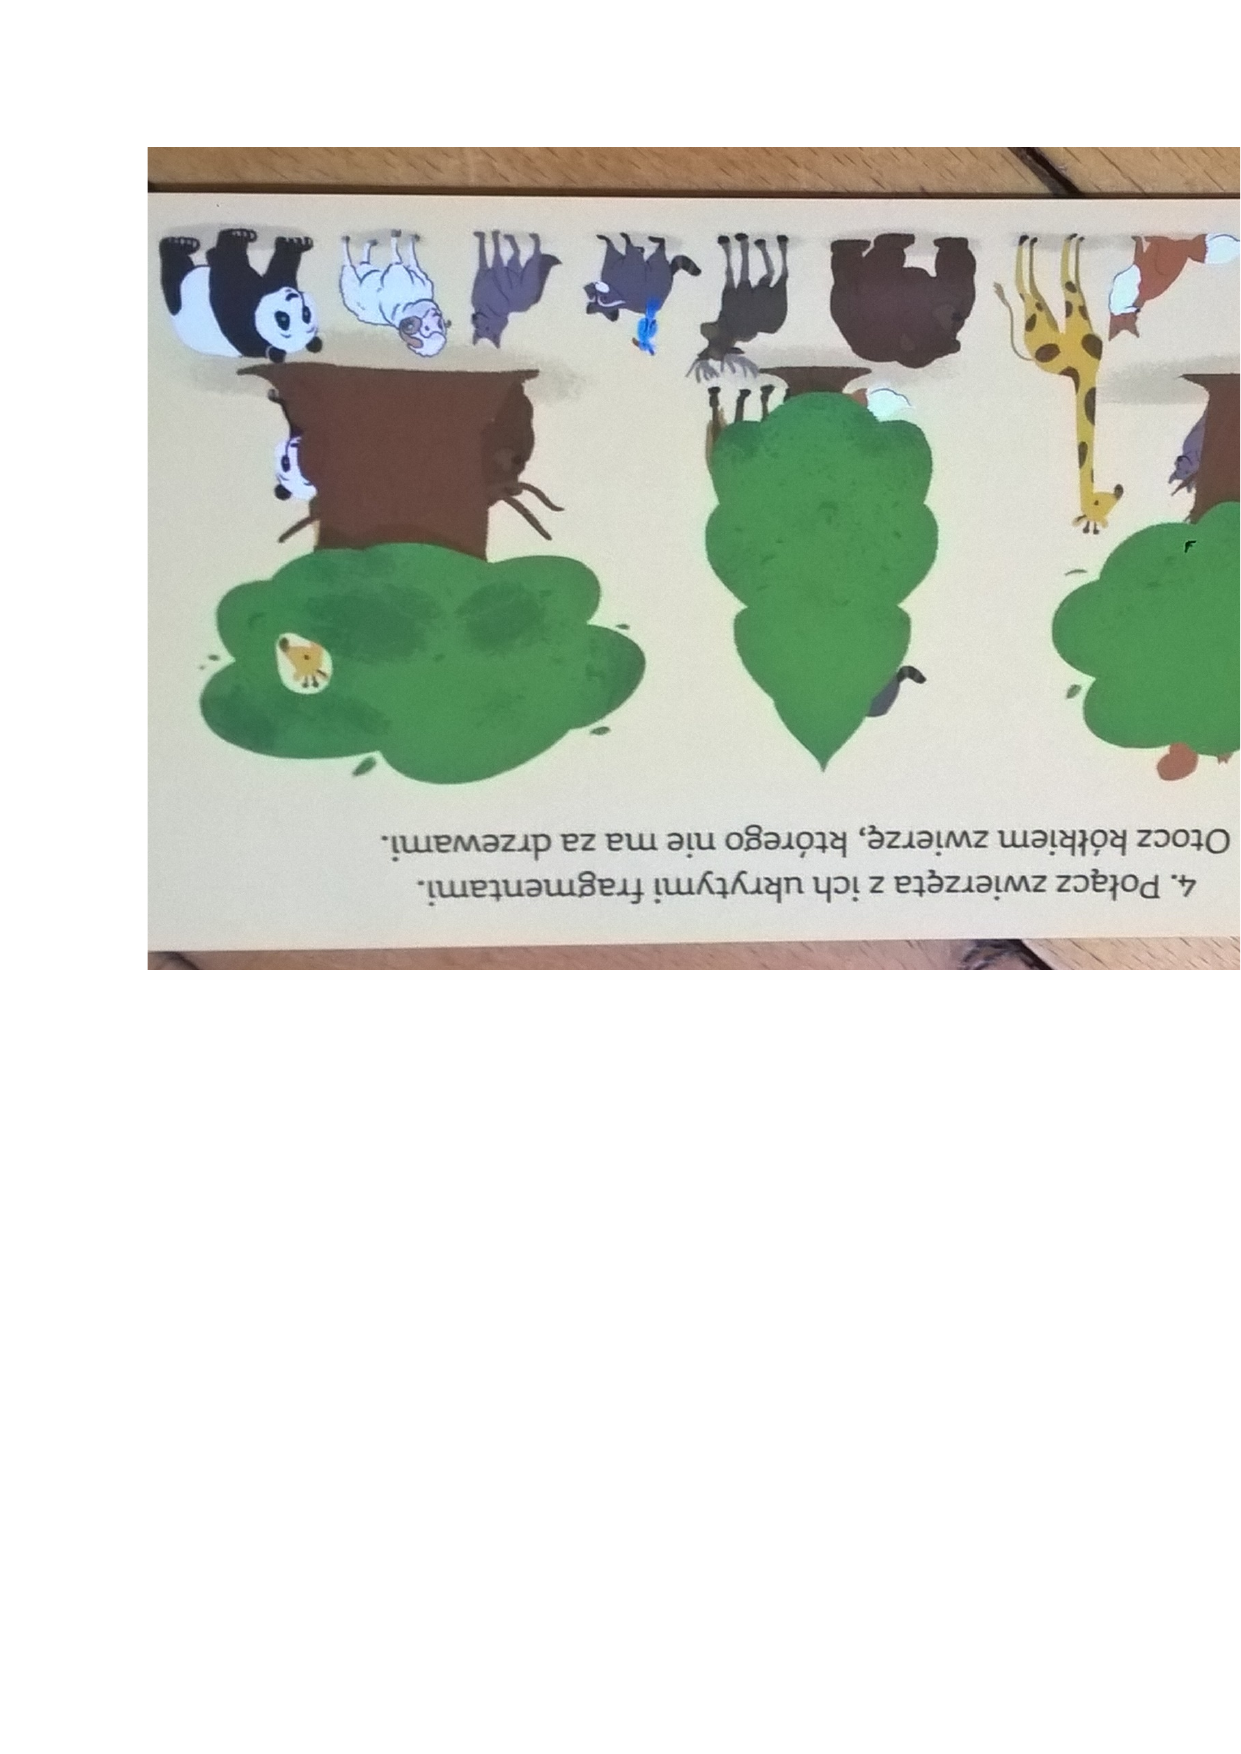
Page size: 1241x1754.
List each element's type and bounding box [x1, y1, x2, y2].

picture [147, 147, 1241, 970]
